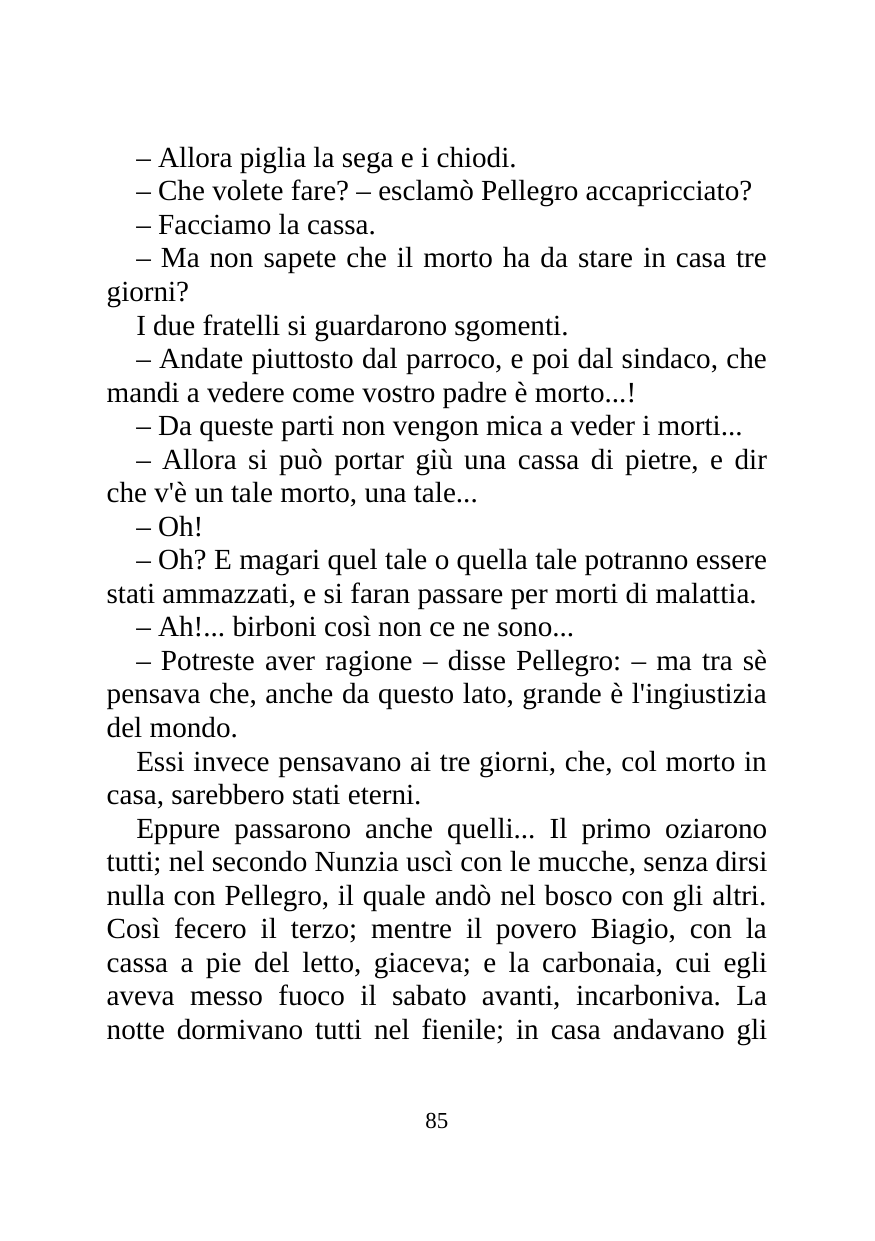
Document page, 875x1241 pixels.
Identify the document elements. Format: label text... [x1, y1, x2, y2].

text – Da queste parti non vengon mica a veder i morti... [106, 408, 768, 442]
text – Ma non sapete che il morto ha da stare in casa tre giorni? [106, 241, 768, 308]
text – Allora si può portar giù una cassa di pietre, e dir che v'è un tale morto, una tale... [106, 442, 768, 509]
text – Andate piuttosto dal parroco, e poi dal sindaco, che mandi a vedere come vostro padre è morto...! [106, 341, 768, 408]
text – Oh? E magari quel tale o quella tale potranno essere stati ammazzati, e si faran passare per morti di malattia. [106, 542, 768, 609]
text – Potreste aver ragione – disse Pellegro: – ma tra sè pensava che, anche da questo lato, grande è l'ingiustizia del mondo. [106, 643, 768, 744]
text – Che volete fare? – esclamò Pellegro accapricciato? [106, 173, 768, 207]
text – Oh! [106, 509, 768, 542]
text – Facciamo la cassa. [106, 207, 768, 241]
text – Allora piglia la sega e i chiodi. [106, 140, 768, 173]
text Eppure passarono anche quelli... Il primo oziarono tutti; nel secondo Nunzia uscì con le mucche, senza dirsi nulla con Pellegro, il quale andò nel bosco con gli altri. Così fecero il terzo; mentre il povero Biagio, con la cassa a pie del letto, giaceva; e la carbonaia, cui egli aveva messo fuoco il sabato avanti, incarboniva. La notte dormivano tutti nel fienile; in casa andavano gli [106, 811, 768, 1046]
text I due fratelli si guardarono sgomenti. [106, 308, 768, 341]
text Essi invece pensavano ai tre giorni, che, col morto in casa, sarebbero stati eterni. [106, 744, 768, 811]
text – Ah!... birboni così non ce ne sono... [106, 609, 768, 643]
